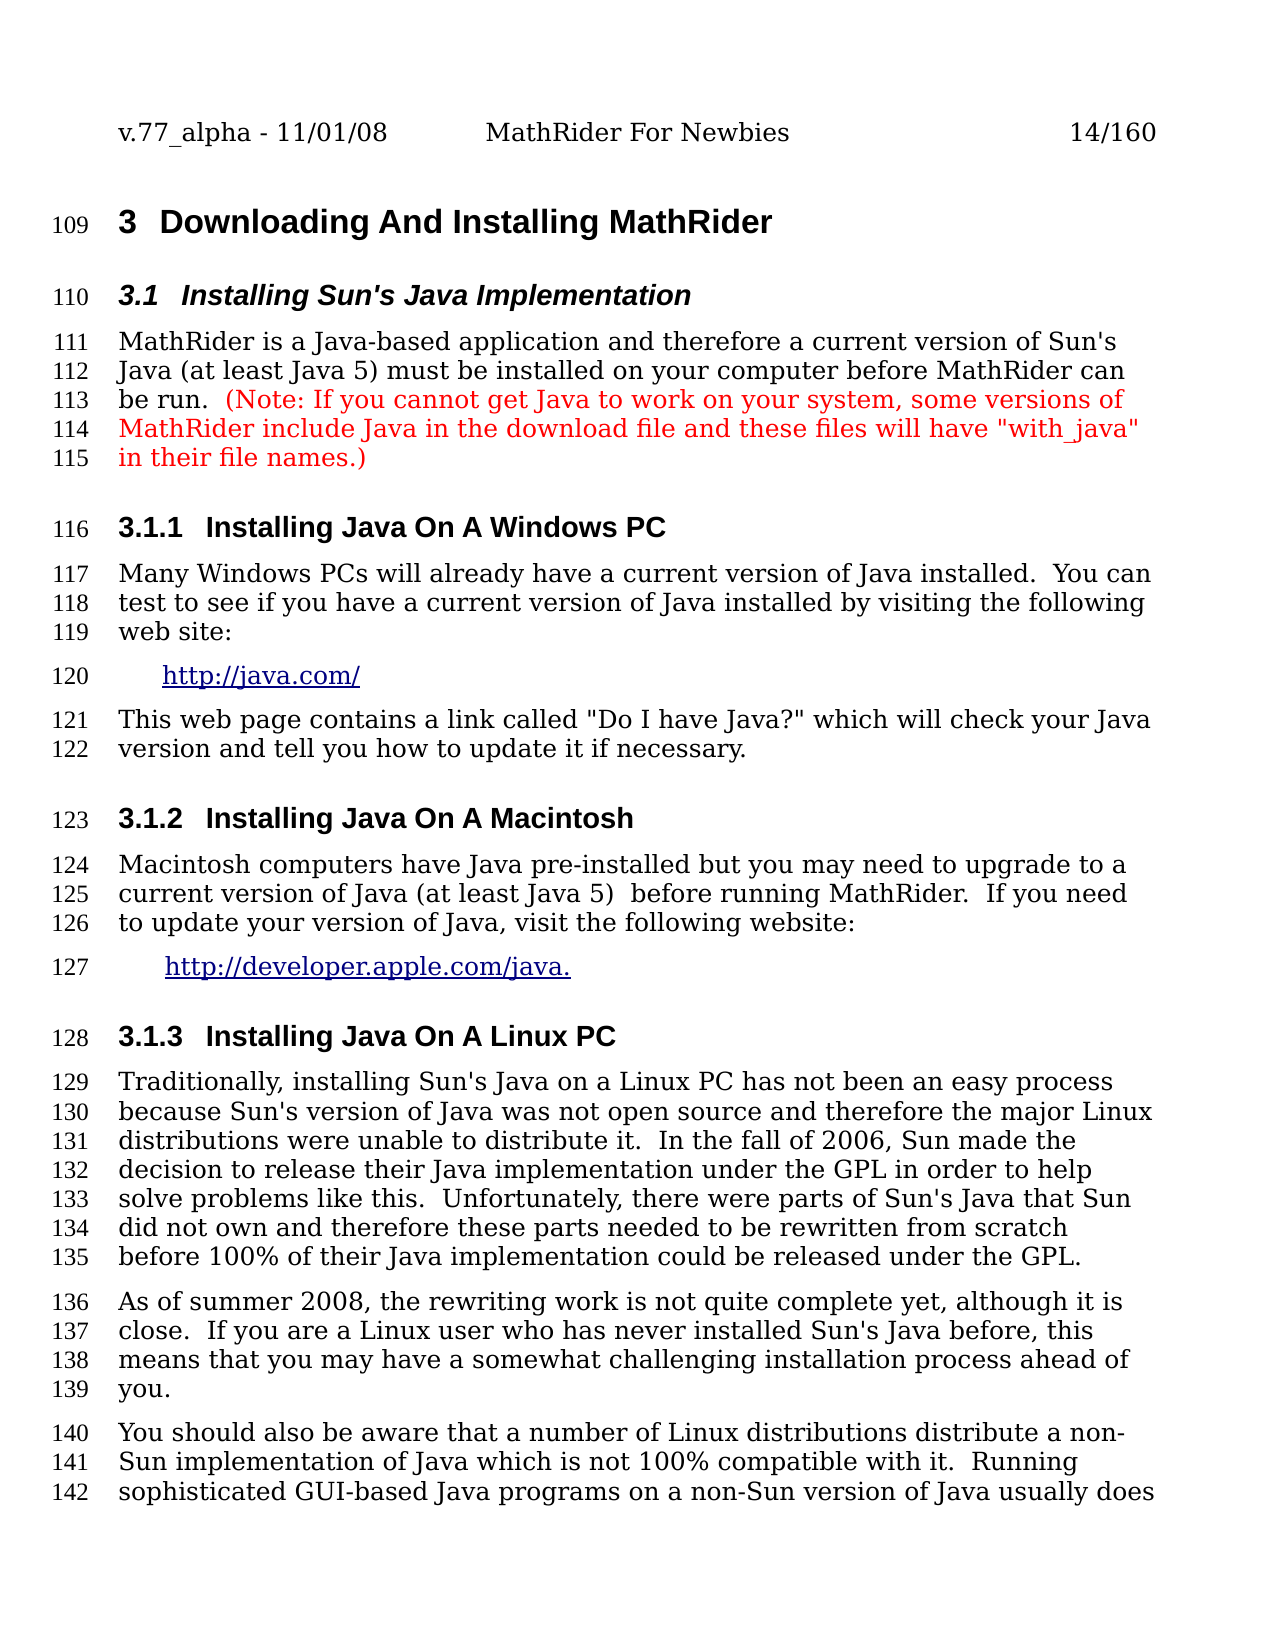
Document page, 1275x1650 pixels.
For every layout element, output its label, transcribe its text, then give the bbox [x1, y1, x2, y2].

text You should also be aware that a number of Linux distributions distribute a non-Sun implementation of Java which is not 100% compatible with it. Running sophisticated GUI-based Java programs on a non-Sun version of Java usually does [118, 1418, 1157, 1506]
subtitle Installing Java On A Linux PC [118, 1018, 1157, 1052]
text This web page contains a link called "Do I have Java?" which will check your Java version and tell you how to update it if necessary. [118, 706, 1157, 764]
text Traditionally, installing Sun's Java on a Linux PC has not been an easy process because Sun's version of Java was not open source and therefore the major Linux distributions were unable to distribute it. In the fall of 2006, Sun made the decision to release their Java implementation under the GPL in order to help solve problems like this. Unfortunately, there were parts of Sun's Java that Sun did not own and therefore these parts needed to be rewritten from scratch before 100% of their Java implementation could be released under the GPL. [118, 1068, 1157, 1272]
subtitle Installing Java On A Macintosh [118, 801, 1157, 834]
text Many Windows PCs will already have a current version of Java installed. You can test to see if you have a current version of Java installed by visiting the following web site: [118, 559, 1157, 646]
text http://developer.apple.com/java. [164, 952, 1157, 982]
text As of summer 2008, the rewriting work is not quite complete yet, although it is close. If you are a Linux user who has never installed Sun's Java before, this means that you may have a somewhat challenging installation process ahead of you. [118, 1287, 1157, 1403]
subtitle Downloading And Installing MathRider [118, 202, 1157, 240]
text http://java.com/ [162, 661, 1157, 691]
subtitle Installing Sun's Java Implementation [118, 278, 1157, 311]
text Macintosh computers have Java pre-installed but you may need to upgrade to a current version of Java (at least Java 5) before running MathRider. If you need to update your version of Java, visit the following website: [118, 850, 1157, 937]
text MathRider is a Java-based application and therefore a current version of Sun's Java (at least Java 5) must be installed on your computer before MathRider can be run. (Note: If you cannot get Java to work on your system, some versions of MathRider include Java in the download file and these files will have "with_java" in their file names.) [118, 327, 1157, 473]
subtitle Installing Java On A Windows PC [118, 510, 1157, 543]
